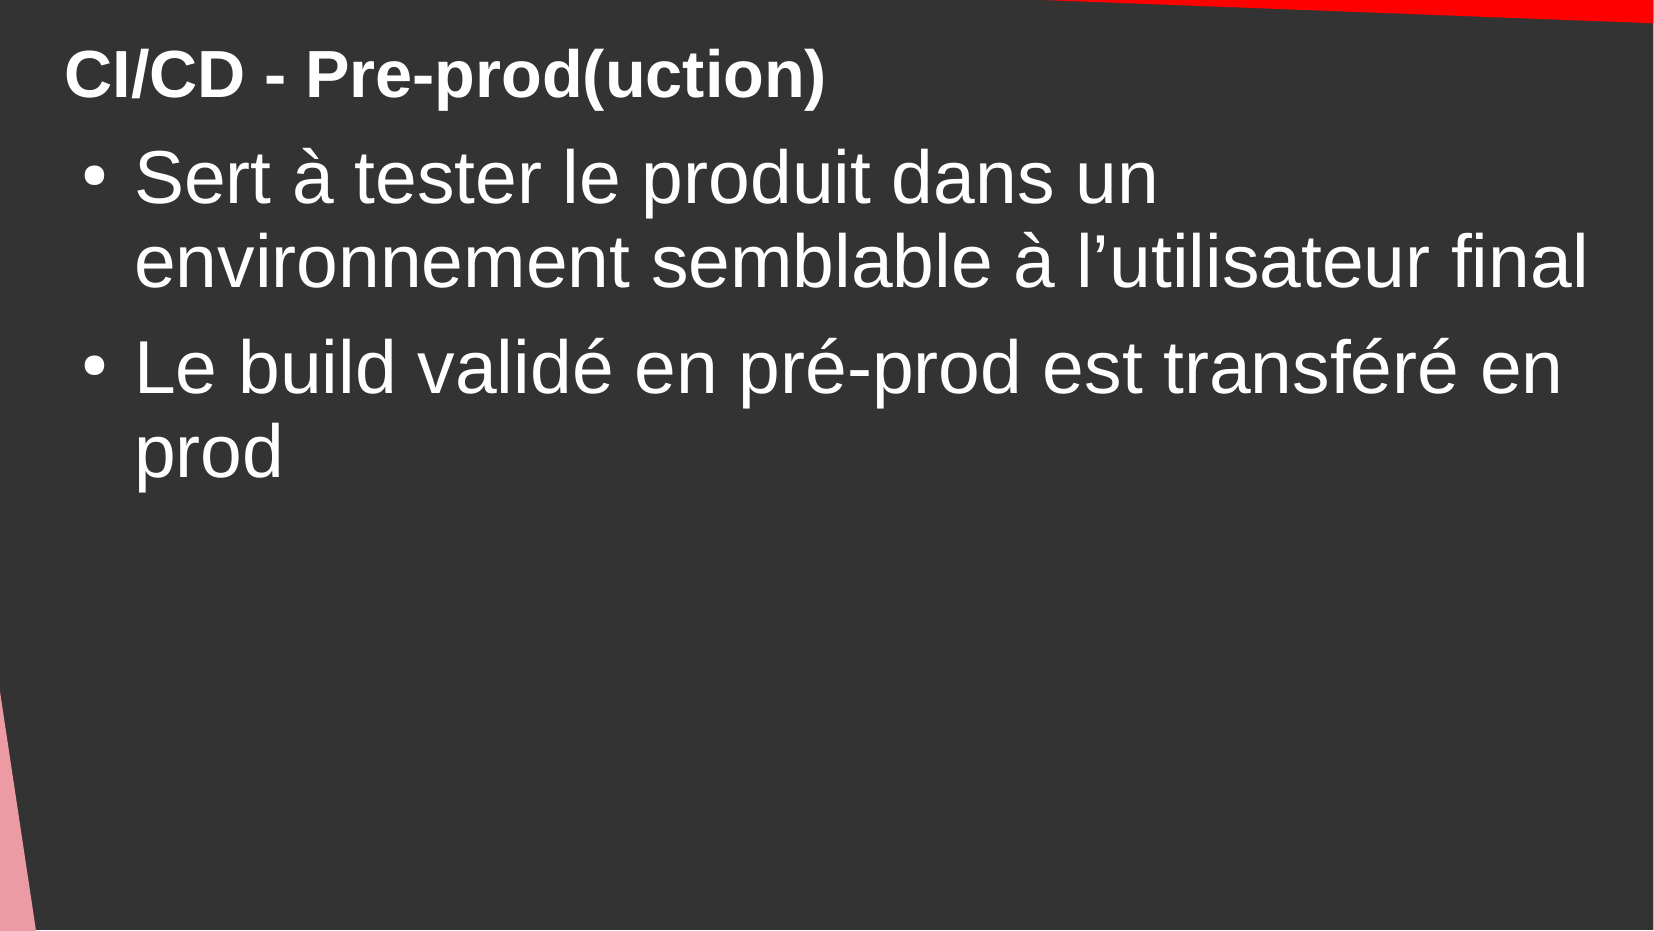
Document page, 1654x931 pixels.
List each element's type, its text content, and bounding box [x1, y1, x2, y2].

text_box [0, 691, 37, 931]
text_box [1042, 0, 1654, 24]
list Sert à tester le produit dans un environnement semblable à l’utilisateur final Le build validé en pré-prod est transféré en prod [63, 135, 1607, 709]
title CI/CD - Pre-prod(uction) [64, 37, 1471, 119]
